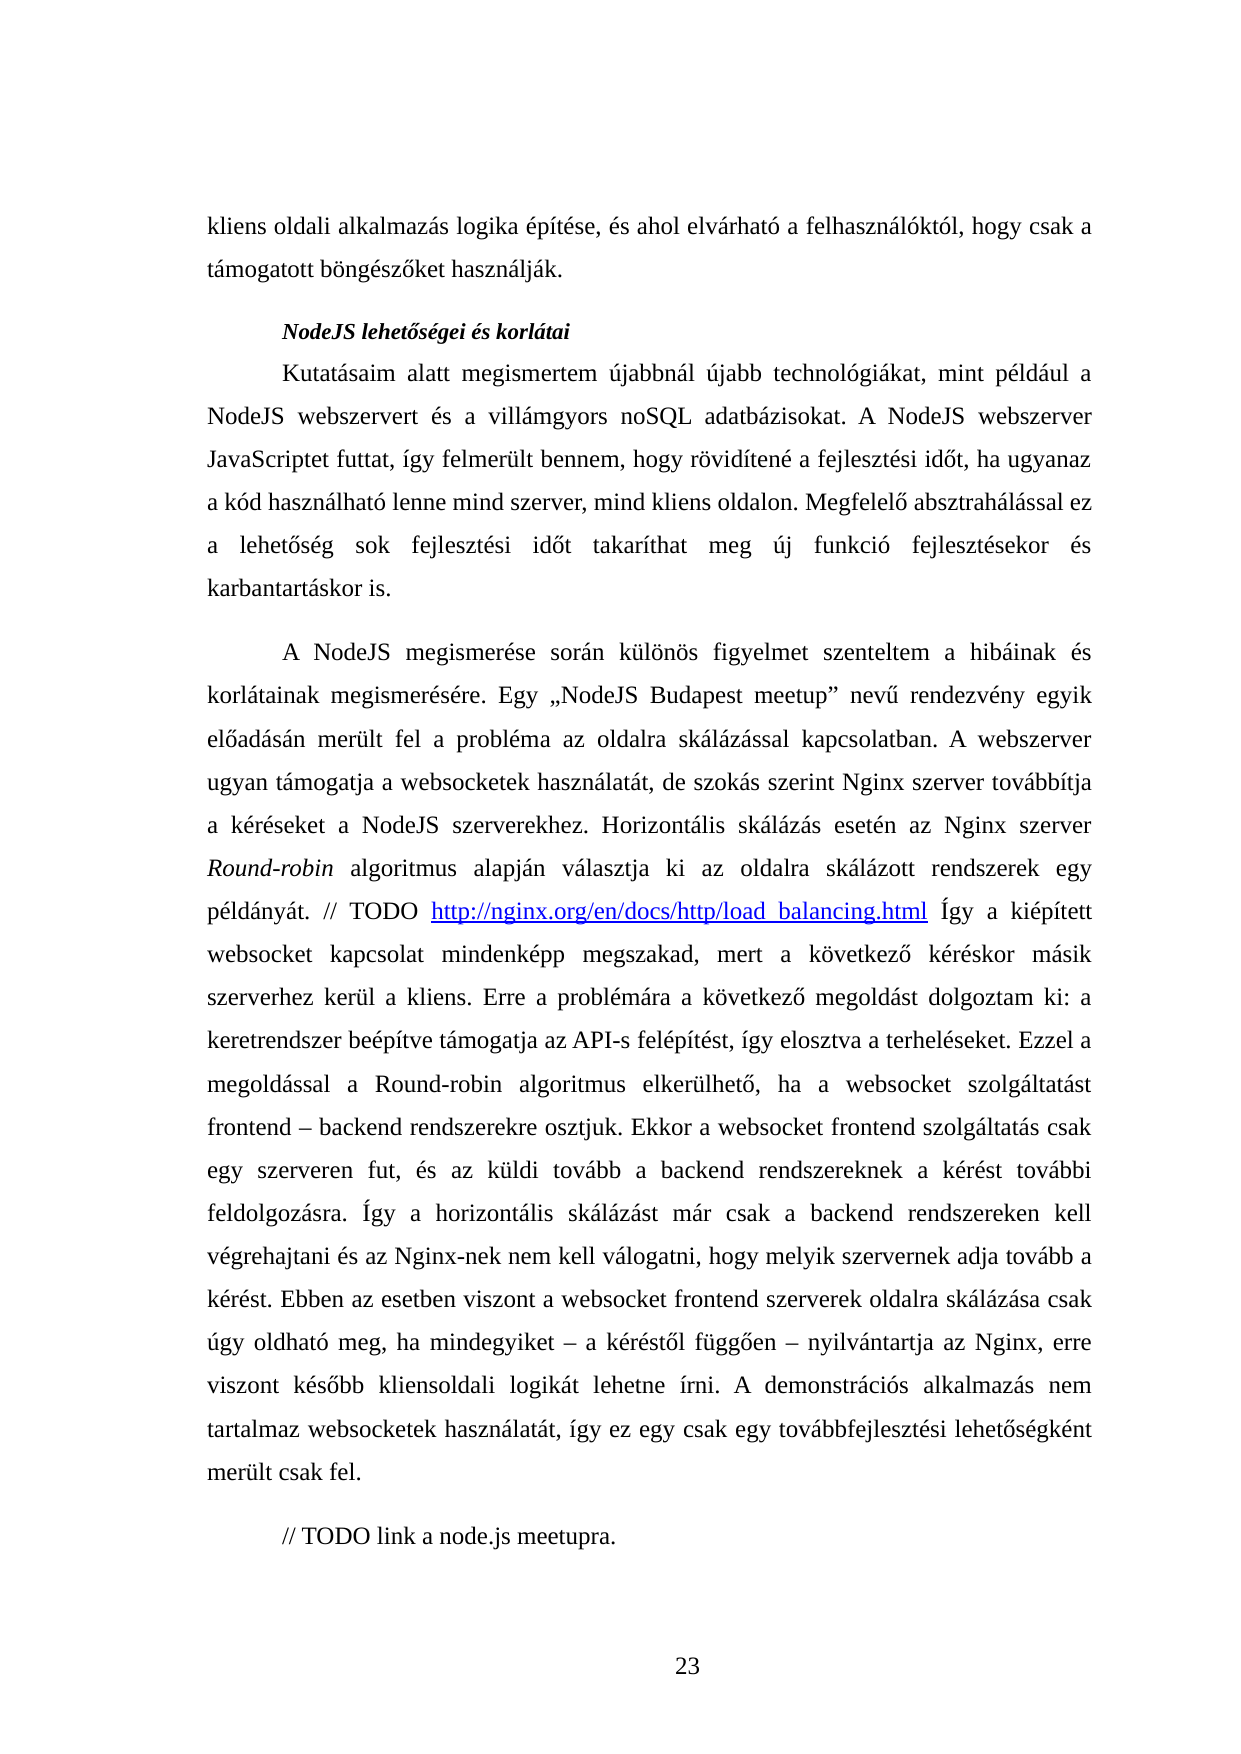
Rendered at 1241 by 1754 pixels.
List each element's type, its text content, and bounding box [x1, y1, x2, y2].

subtitle NodeJS lehetőségei és korlátai [244, 318, 1092, 345]
text kliens oldali alkalmazás logika építése, és ahol elvárható a felhasználóktól, hogy csak a támogatott böngészőket használják. [207, 211, 1092, 283]
text Kutatásaim alatt megismertem újabbnál újabb technológiákat, mint például a NodeJS webszervert és a villámgyors noSQL adatbázisokat. A NodeJS webszerver JavaScriptet futtat, így felmerült bennem, hogy rövidítené a fejlesztési időt, ha ugyanaz a kód használható lenne mind szerver, mind kliens oldalon. Megfelelő absztrahálással ez a lehetőség sok fejlesztési időt takaríthat meg új funkció fejlesztésekor és karbantartáskor is. [207, 358, 1092, 602]
text // TODO link a node.js meetupra. [207, 1521, 1092, 1549]
text A NodeJS megismerése során különös figyelmet szenteltem a hibáinak és korlátainak megismerésére. Egy „NodeJS Budapest meetup” nevű rendezvény egyik előadásán merült fel a probléma az oldalra skálázással kapcsolatban. A webszerver ugyan támogatja a websocketek használatát, de szokás szerint Nginx szerver továbbítja a kéréseket a NodeJS szerverekhez. Horizontális skálázás esetén az Nginx szerver Round-robin algoritmus alapján választja ki az oldalra skálázott rendszerek egy példányát. // TODO http://nginx.org/en/docs/http/load_balancing.html Így a kiépített websocket kapcsolat mindenképp megszakad, mert a következő kéréskor másik szerverhez kerül a kliens. Erre a problémára a következő megoldást dolgoztam ki: a keretrendszer beépítve támogatja az API-s felépítést, így elosztva a terheléseket. Ezzel a megoldással a Round-robin algoritmus elkerülhető, ha a websocket szolgáltatást frontend – backend rendszerekre osztjuk. Ekkor a websocket frontend szolgáltatás csak egy szerveren fut, és az küldi tovább a backend rendszereknek a kérést további feldolgozásra. Így a horizontális skálázást már csak a backend rendszereken kell végrehajtani és az Nginx-nek nem kell válogatni, hogy melyik szervernek adja tovább a kérést. Ebben az esetben viszont a websocket frontend szerverek oldalra skálázása csak úgy oldható meg, ha mindegyiket – a kéréstől függően – nyilvántartja az Nginx, erre viszont később kliensoldali logikát lehetne írni. A demonstrációs alkalmazás nem tartalmaz websocketek használatát, így ez egy csak egy továbbfejlesztési lehetőségként merült csak fel. [207, 637, 1092, 1486]
